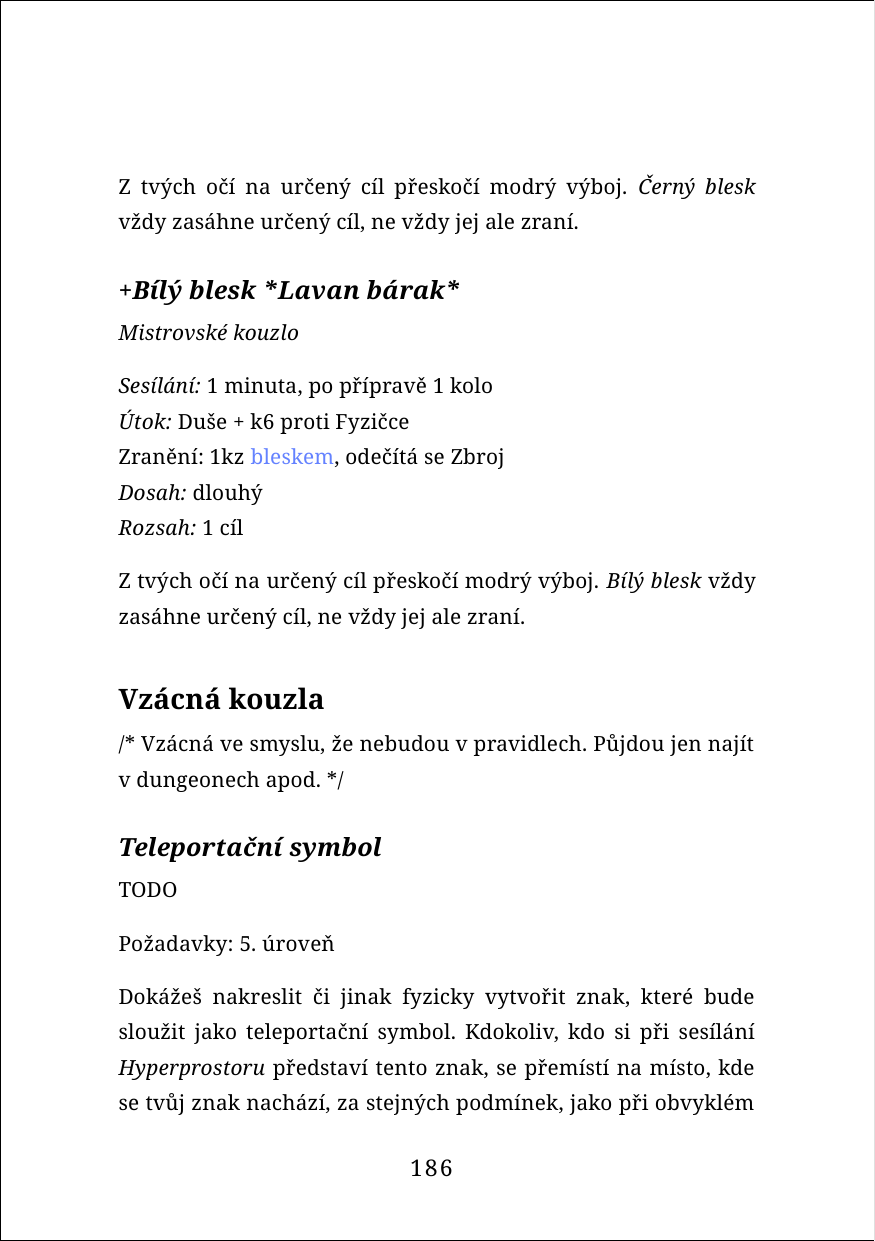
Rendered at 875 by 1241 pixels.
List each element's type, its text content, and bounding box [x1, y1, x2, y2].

subtitle Teleportační symbol [118, 830, 756, 864]
text Sesílání: 1 minuta, po přípravě 1 kolo Útok: Duše + k6 proti Fyzičce Zranění: 1kz bleskem, odečítá se Zbroj Dosah: dlouhý Rozsah: 1 cíl [118, 371, 756, 542]
text Dokážeš nakreslit či jinak fyzicky vytvořit znak, které bude sloužit jako teleportační symbol. Kdokoliv, kdo si při sesílání Hyperprostoru představí tento znak, se přemístí na místo, kde se tvůj znak nachází, za stejných podmínek, jako při obvyklém [118, 982, 756, 1117]
text Požadavky: 5. úroveň [118, 929, 756, 957]
text Mistrovské kouzlo [118, 318, 756, 347]
text Z tvých očí na určený cíl přeskočí modrý výboj. Černý blesk vždy zasáhne určený cíl, ne vždy jej ale zraní. [118, 172, 756, 236]
subtitle Vzácná kouzla [118, 679, 756, 717]
subtitle +Bílý blesk *Lavan bárak* [118, 272, 756, 306]
text /* Vzácná ve smyslu, že nebudou v pravidlech. Půjdou jen najít v dungeonech apod. */ [118, 729, 756, 793]
text TODO [118, 876, 756, 904]
text Z tvých očí na určený cíl přeskočí modrý výboj. Bílý blesk vždy zasáhne určený cíl, ne vždy jej ale zraní. [118, 567, 756, 631]
